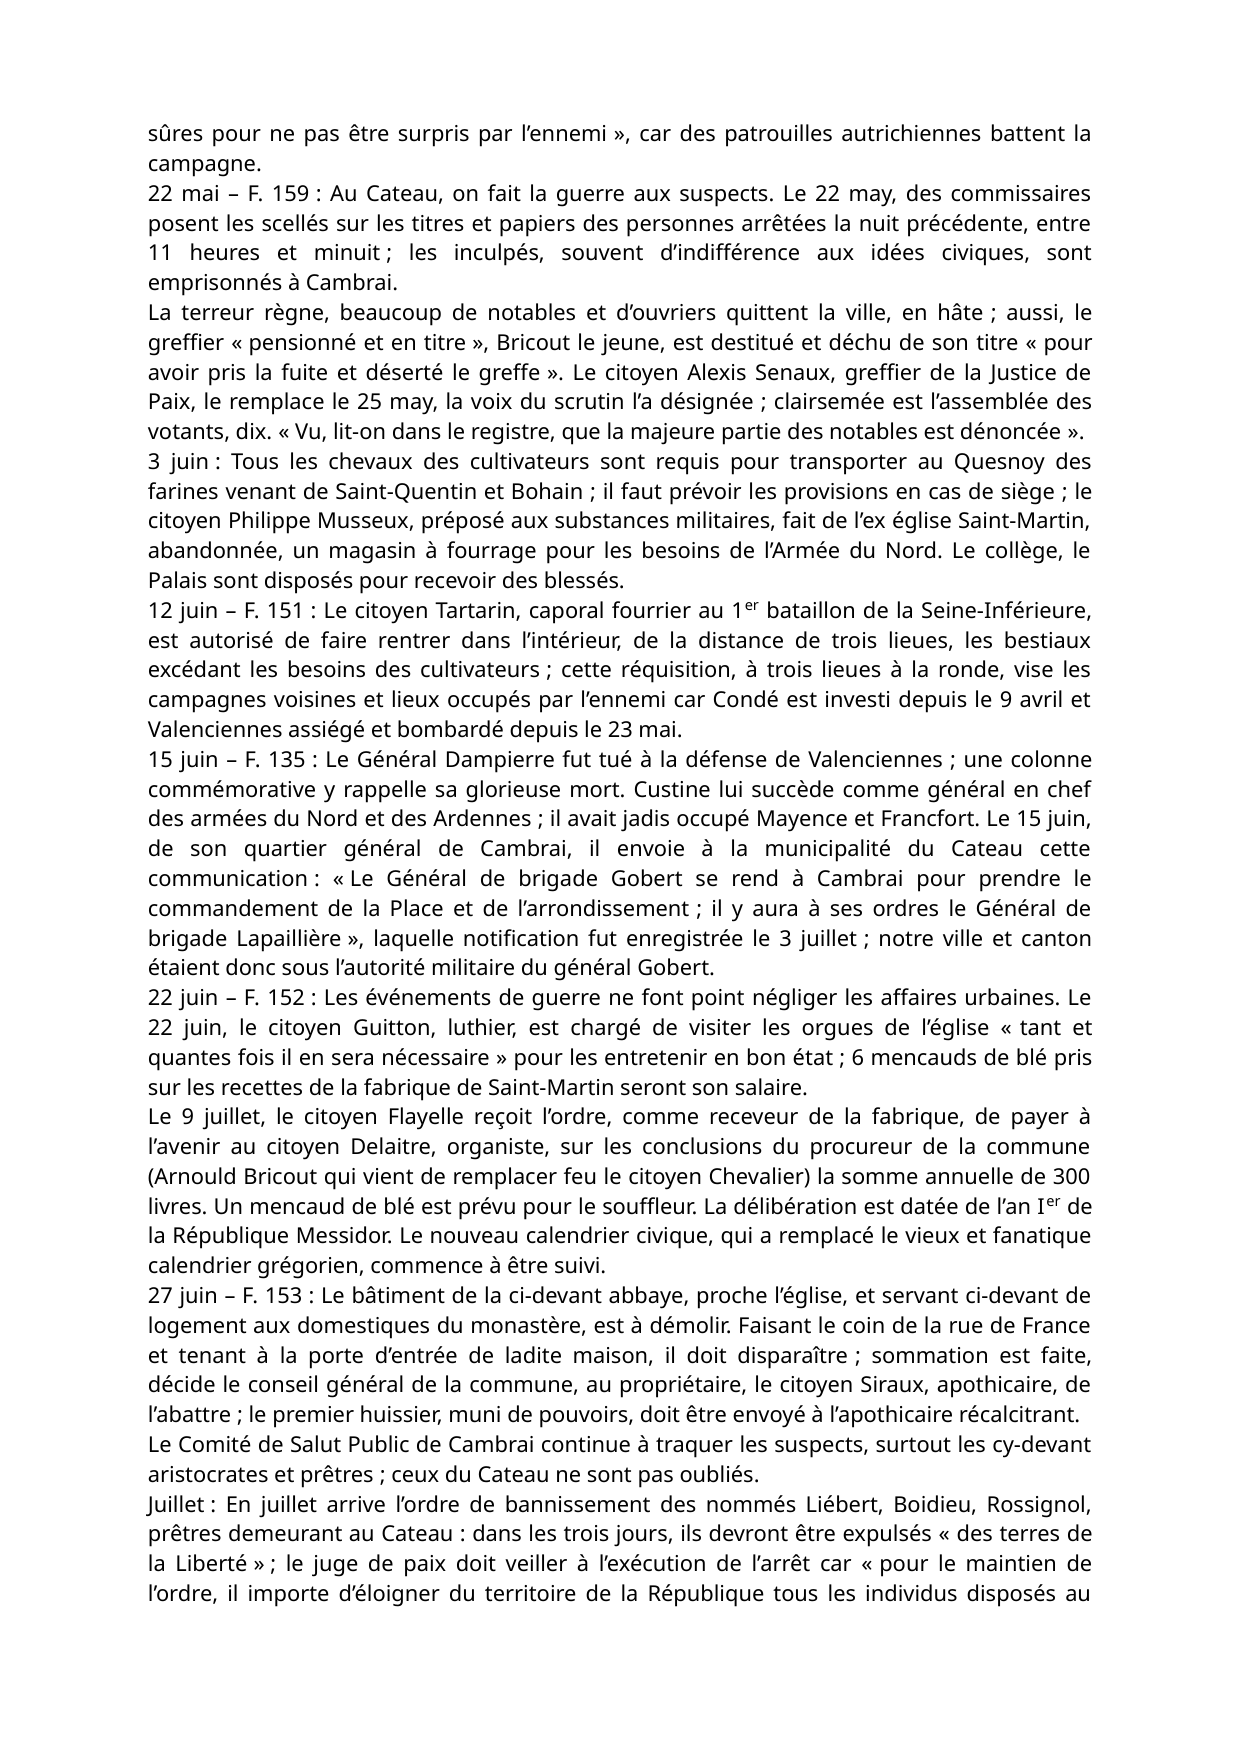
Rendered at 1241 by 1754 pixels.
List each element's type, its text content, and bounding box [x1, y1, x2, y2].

text Le 9 juillet, le citoyen Flayelle reçoit l’ordre, comme receveur de la fabrique, de payer à l’avenir au citoyen Delaitre, organiste, sur les conclusions du procureur de la commune (Arnould Bricout qui vient de remplacer feu le citoyen Chevalier) la somme annuelle de 300 livres. Un mencaud de blé est prévu pour le souffleur. La délibération est datée de l’an Ier de la République Messidor. Le nouveau calendrier civique, qui a remplacé le vieux et fanatique calendrier grégorien, commence à être suivi. [148, 1101, 1092, 1280]
text 22 juin – F. 152 : Les événements de guerre ne font point négliger les affaires urbaines. Le 22 juin, le citoyen Guitton, luthier, est chargé de visiter les orgues de l’église « tant et quantes fois il en sera nécessaire » pour les entretenir en bon état ; 6 mencauds de blé pris sur les recettes de la fabrique de Saint-Martin seront son salaire. [148, 982, 1092, 1101]
text 22 mai – F. 159 : Au Cateau, on fait la guerre aux suspects. Le 22 may, des commissaires posent les scellés sur les titres et papiers des personnes arrêtées la nuit précédente, entre 11 heures et minuit ; les inculpés, souvent d’indifférence aux idées civiques, sont emprisonnés à Cambrai. [148, 178, 1092, 297]
text La terreur règne, beaucoup de notables et d’ouvriers quittent la ville, en hâte ; aussi, le greffier « pensionné et en titre », Bricout le jeune, est destitué et déchu de son titre « pour avoir pris la fuite et déserté le greffe ». Le citoyen Alexis Senaux, greffier de la Justice de Paix, le remplace le 25 may, la voix du scrutin l’a désignée ; clairsemée est l’assemblée des votants, dix. « Vu, lit-on dans le registre, que la majeure partie des notables est dénoncée ». [148, 297, 1092, 446]
text 12 juin – F. 151 : Le citoyen Tartarin, caporal fourrier au 1er bataillon de la Seine-Inférieure, est autorisé de faire rentrer dans l’intérieur, de la distance de trois lieues, les bestiaux excédant les besoins des cultivateurs ; cette réquisition, à trois lieues à la ronde, vise les campagnes voisines et lieux occupés par l’ennemi car Condé est investi depuis le 9 avril et Valenciennes assiégé et bombardé depuis le 23 mai. [148, 595, 1092, 744]
text Le Comité de Salut Public de Cambrai continue à traquer les suspects, surtout les cy-devant aristocrates et prêtres ; ceux du Cateau ne sont pas oubliés. [148, 1429, 1092, 1488]
text 3 juin : Tous les chevaux des cultivateurs sont requis pour transporter au Quesnoy des farines venant de Saint-Quentin et Bohain ; il faut prévoir les provisions en cas de siège ; le citoyen Philippe Musseux, préposé aux substances militaires, fait de l’ex église Saint-Martin, abandonnée, un magasin à fourrage pour les besoins de l’Armée du Nord. Le collège, le Palais sont disposés pour recevoir des blessés. [148, 446, 1092, 595]
text 15 juin – F. 135 : Le Général Dampierre fut tué à la défense de Valenciennes ; une colonne commémorative y rappelle sa glorieuse mort. Custine lui succède comme général en chef des armées du Nord et des Ardennes ; il avait jadis occupé Mayence et Francfort. Le 15 juin, de son quartier général de Cambrai, il envoie à la municipalité du Cateau cette communication : « Le Général de brigade Gobert se rend à Cambrai pour prendre le commandement de la Place et de l’arrondissement ; il y aura à ses ordres le Général de brigade Lapaillière », laquelle notification fut enregistrée le 3 juillet ; notre ville et canton étaient donc sous l’autorité militaire du général Gobert. [148, 744, 1092, 982]
text sûres pour ne pas être surpris par l’ennemi », car des patrouilles autrichiennes battent la campagne. [148, 118, 1092, 178]
text 27 juin – F. 153 : Le bâtiment de la ci-devant abbaye, proche l’église, et servant ci-devant de logement aux domestiques du monastère, est à démolir. Faisant le coin de la rue de France et tenant à la porte d’entrée de ladite maison, il doit disparaître ; sommation est faite, décide le conseil général de la commune, au propriétaire, le citoyen Siraux, apothicaire, de l’abattre ; le premier huissier, muni de pouvoirs, doit être envoyé à l’apothicaire récalcitrant. [148, 1280, 1092, 1429]
text Juillet : En juillet arrive l’ordre de bannissement des nommés Liébert, Boidieu, Rossignol, prêtres demeurant au Cateau : dans les trois jours, ils devront être expulsés « des terres de la Liberté » ; le juge de paix doit veiller à l’exécution de l’arrêt car « pour le maintien de l’ordre, il importe d’éloigner du territoire de la République tous les individus disposés au [148, 1488, 1092, 1608]
